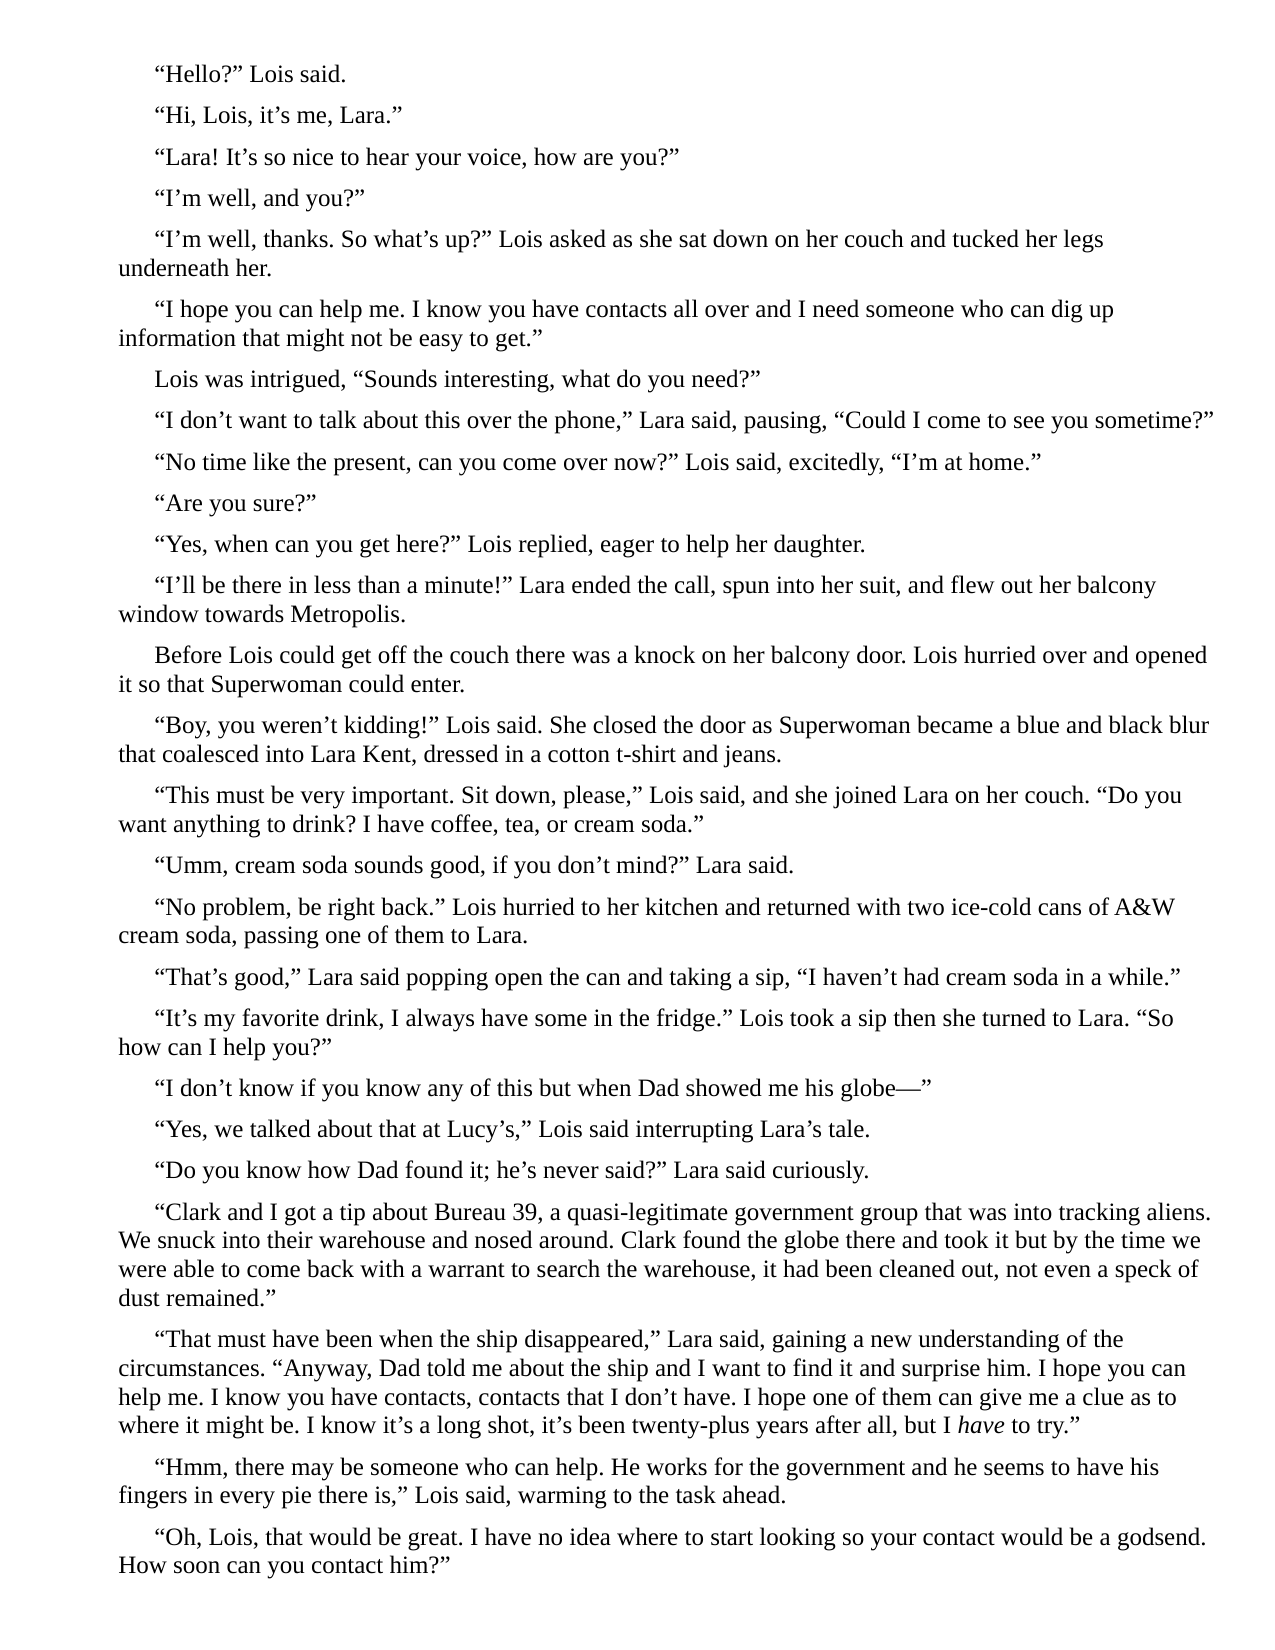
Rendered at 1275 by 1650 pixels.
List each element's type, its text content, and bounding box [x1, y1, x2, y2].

text “Are you sure?” [118, 488, 1216, 517]
text “It’s my favorite drink, I always have some in the fridge.” Lois took a sip then she turned to Lara. “So how can I help you?” [118, 1003, 1216, 1060]
text “No time like the present, can you come over now?” Lois said, excitedly, “I’m at home.” [118, 447, 1216, 475]
text “I’m well, thanks. So what’s up?” Lois asked as she sat down on her couch and tucked her legs underneath her. [118, 224, 1216, 282]
text “Hmm, there may be someone who can help. He works for the government and he seems to have his fingers in every pie there is,” Lois said, warming to the task ahead. [118, 1452, 1216, 1509]
text “This must be very important. Sit down, please,” Lois said, and she joined Lara on her couch. “Do you want anything to drink? I have coffee, tea, or cream soda.” [118, 780, 1216, 838]
text “Umm, cream soda sounds good, if you don’t mind?” Lara said. [118, 850, 1216, 879]
text “Clark and I got a tip about Bureau 39, a quasi-legitimate government group that was into tracking aliens. We snuck into their warehouse and nosed around. Clark found the globe there and took it but by the time we were able to come back with a warrant to search the warehouse, it had been cleaned out, not even a speck of dust remained.” [118, 1197, 1216, 1312]
text “I’m well, and you?” [118, 183, 1216, 212]
text “Lara! It’s so nice to hear your voice, how are you?” [118, 142, 1216, 170]
text “Yes, we talked about that at Lucy’s,” Lois said interrupting Lara’s tale. [118, 1114, 1216, 1143]
text “That’s good,” Lara said popping open the can and taking a sip, “I haven’t had cream soda in a while.” [118, 962, 1216, 990]
text “Boy, you weren’t kidding!” Lois said. She closed the door as Superwoman became a blue and black blur that coalesced into Lara Kent, dressed in a cotton t-shirt and jeans. [118, 710, 1216, 768]
text “No problem, be right back.” Lois hurried to her kitchen and returned with two ice-cold cans of A&W cream soda, passing one of them to Lara. [118, 892, 1216, 949]
text Lois was intrigued, “Sounds interesting, what do you need?” [118, 364, 1216, 393]
text Before Lois could get off the couch there was a knock on her balcony door. Lois hurried over and opened it so that Superwoman could enter. [118, 640, 1216, 698]
text “Do you know how Dad found it; he’s never said?” Lara said curiously. [118, 1155, 1216, 1184]
text “I don’t know if you know any of this but when Dad showed me his globe—” [118, 1073, 1216, 1102]
text “I hope you can help me. I know you have contacts all over and I need someone who can dig up information that might not be easy to get.” [118, 294, 1216, 352]
text “I don’t want to talk about this over the phone,” Lara said, pausing, “Could I come to see you sometime?” [118, 405, 1216, 434]
text “Hello?” Lois said. [118, 59, 1216, 88]
text “That must have been when the ship disappeared,” Lara said, gaining a new understanding of the circumstances. “Anyway, Dad told me about the ship and I want to find it and surprise him. I hope you can help me. I know you have contacts, contacts that I don’t have. I hope one of them can give me a clue as to where it might be. I know it’s a long shot, it’s been twenty-plus years after all, but I have to try.” [118, 1324, 1216, 1439]
text “Oh, Lois, that would be great. I have no idea where to start looking so your contact would be a godsend. How soon can you contact him?” [118, 1522, 1216, 1579]
text “I’ll be there in less than a minute!” Lara ended the call, spun into her suit, and flew out her balcony window towards Metropolis. [118, 570, 1216, 628]
text “Hi, Lois, it’s me, Lara.” [118, 100, 1216, 129]
text “Yes, when can you get here?” Lois replied, eager to help her daughter. [118, 529, 1216, 558]
